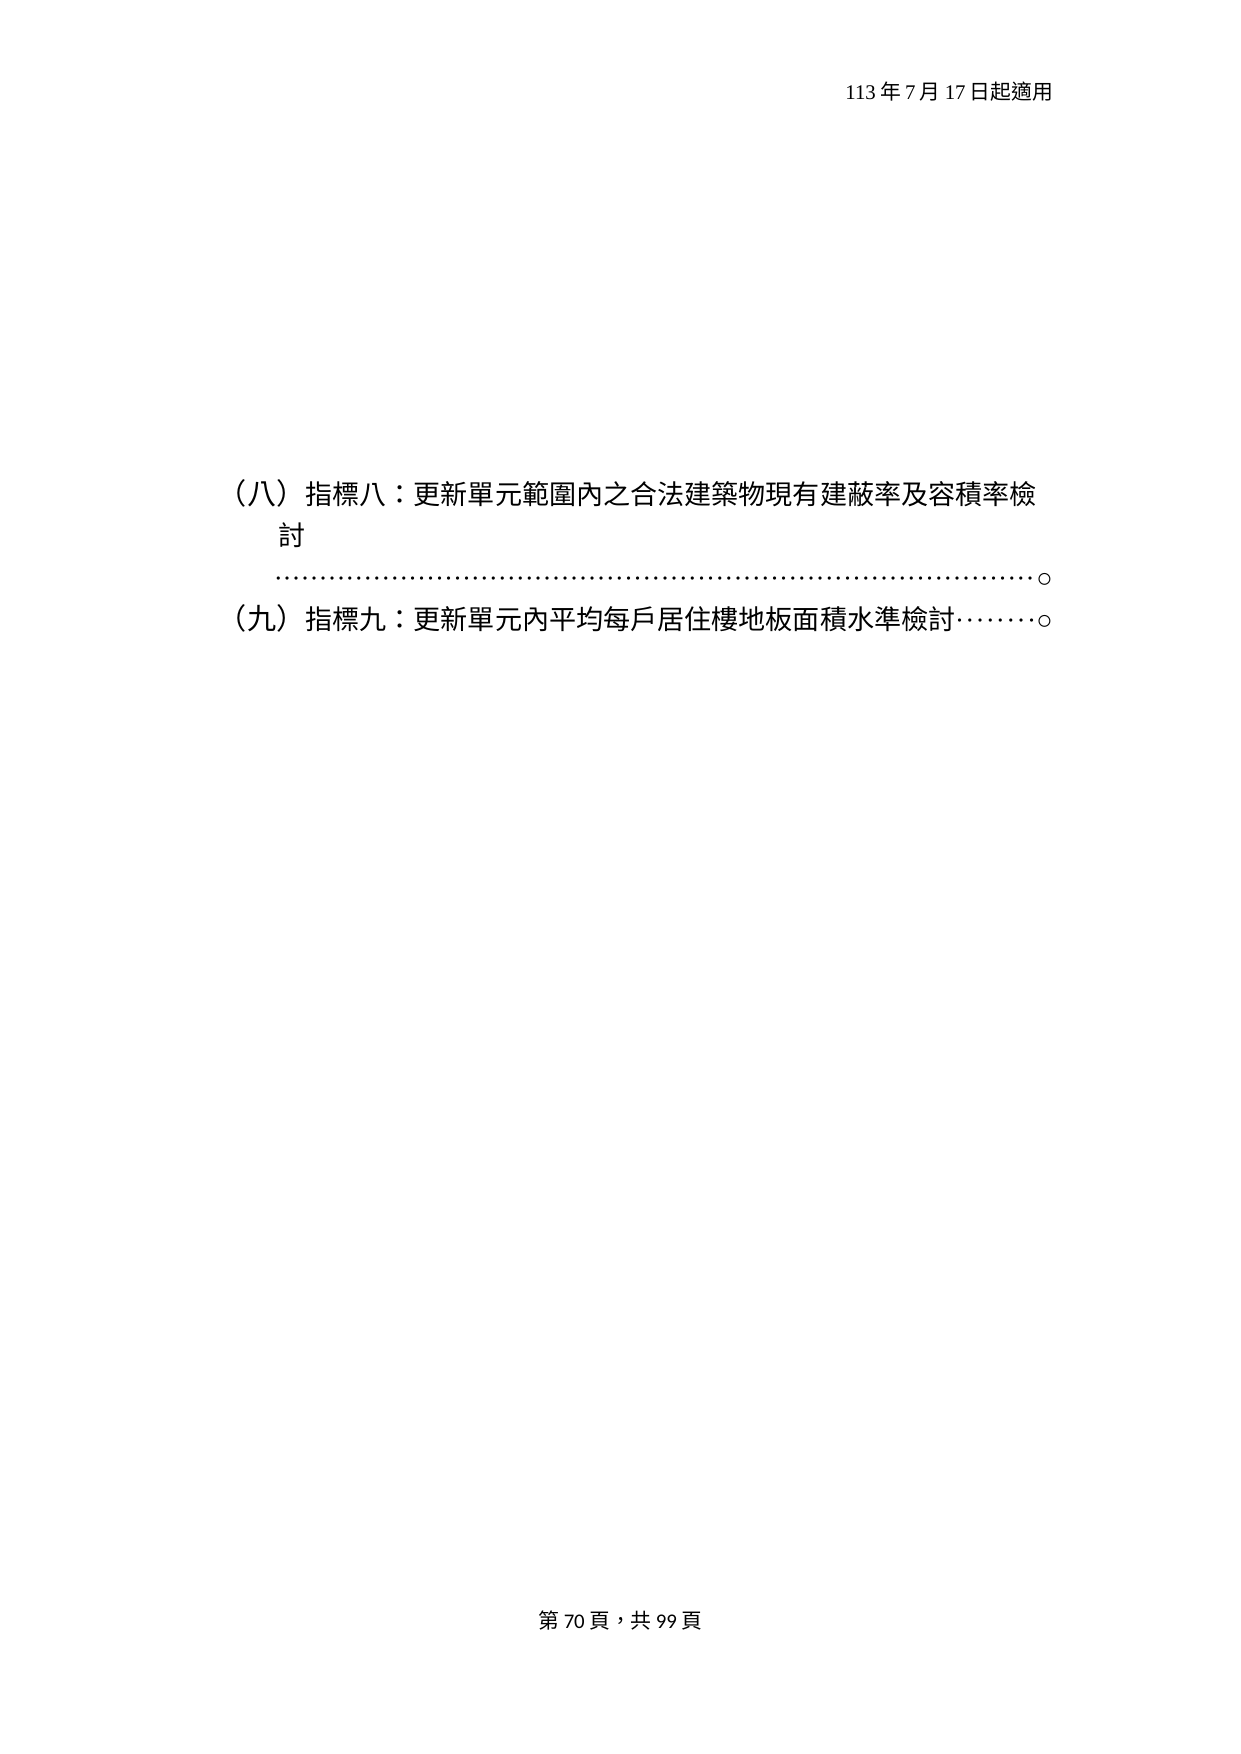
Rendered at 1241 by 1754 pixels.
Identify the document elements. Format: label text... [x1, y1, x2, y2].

text （八）指標八：更新單元範圍內之合法建築物現有建蔽率及容積率檢討 [218, 471, 1052, 554]
text （九）指標九：更新單元內平均每戶居住樓地板面積水準檢討 ○ [218, 596, 1052, 637]
text ○ [218, 554, 1052, 596]
